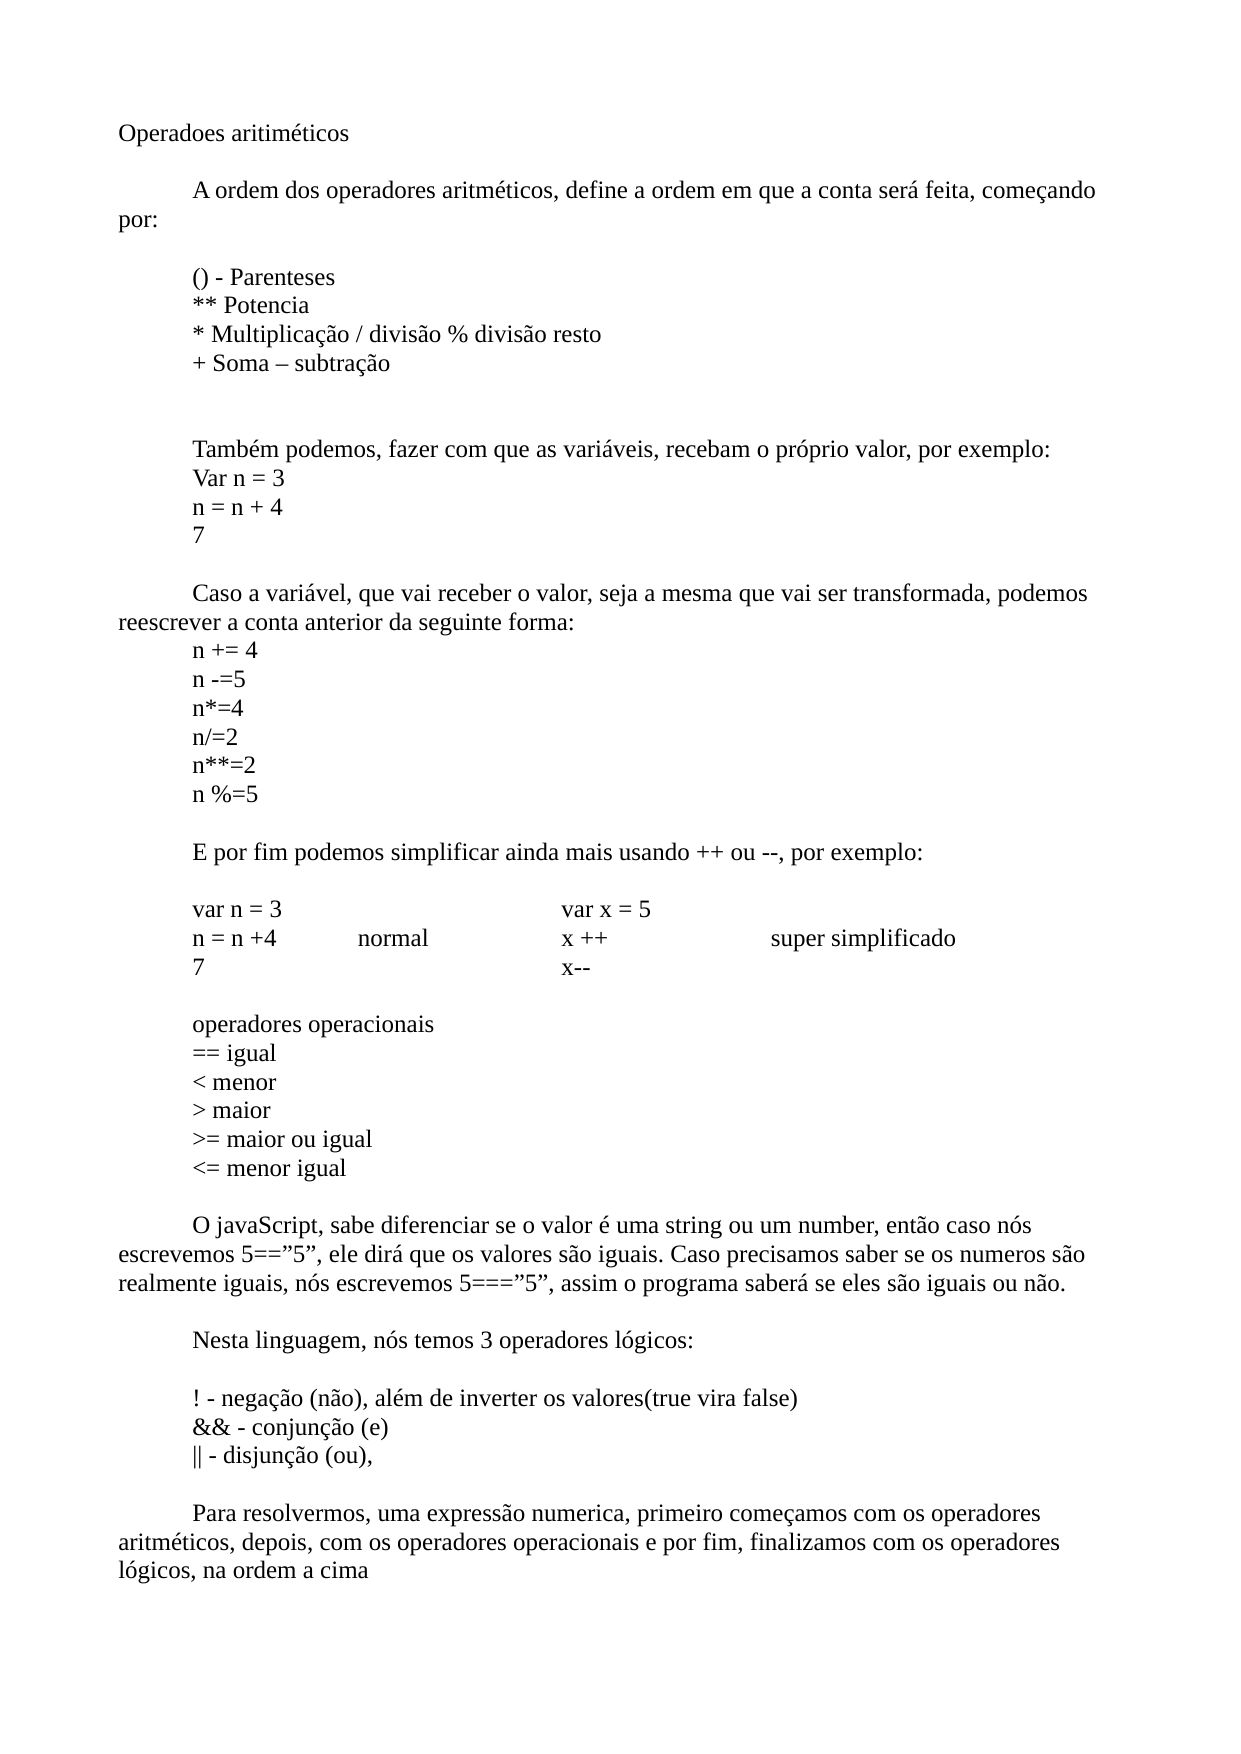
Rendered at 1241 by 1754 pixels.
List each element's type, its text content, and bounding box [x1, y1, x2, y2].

text n = n +4 normal x ++ super simplificado [118, 923, 1122, 952]
text n += 4 [118, 636, 1122, 664]
text Nesta linguagem, nós temos 3 operadores lógicos: [118, 1326, 1122, 1354]
text O javaScript, sabe diferenciar se o valor é uma string ou um number, então caso nós escrevemos 5==”5”, ele dirá que os valores são iguais. Caso precisamos saber se os numeros são realmente iguais, nós escrevemos 5===”5”, assim o programa saberá se eles são iguais ou não. [118, 1211, 1122, 1297]
text n**=2 [118, 751, 1122, 779]
text n -=5 [118, 664, 1122, 693]
text Para resolvermos, uma expressão numerica, primeiro começamos com os operadores aritméticos, depois, com os operadores operacionais e por fim, finalizamos com os operadores lógicos, na ordem a cima [118, 1498, 1122, 1584]
text operadores operacionais [118, 1009, 1122, 1038]
text n/=2 [118, 722, 1122, 751]
text Operadoes aritiméticos [118, 118, 1122, 147]
text ! - negação (não), além de inverter os valores(true vira false) [118, 1383, 1122, 1412]
text n*=4 [118, 693, 1122, 722]
text >= maior ou igual [118, 1124, 1122, 1153]
text && - conjunção (e) [118, 1412, 1122, 1441]
text == igual [118, 1038, 1122, 1067]
text () - Parenteses [118, 262, 1122, 291]
text var n = 3 var x = 5 [118, 894, 1122, 923]
text Var n = 3 [118, 463, 1122, 492]
text * Multiplicação / divisão % divisão resto [118, 319, 1122, 348]
text Também podemos, fazer com que as variáveis, recebam o próprio valor, por exemplo: [118, 434, 1122, 463]
text A ordem dos operadores aritméticos, define a ordem em que a conta será feita, começando por: [118, 176, 1122, 233]
text Caso a variável, que vai receber o valor, seja a mesma que vai ser transformada, podemos reescrever a conta anterior da seguinte forma: [118, 578, 1122, 636]
text <= menor igual [118, 1153, 1122, 1182]
text < menor [118, 1067, 1122, 1096]
text ** Potencia [118, 291, 1122, 319]
text 7 [118, 521, 1122, 549]
text || - disjunção (ou), [118, 1441, 1122, 1469]
text E por fim podemos simplificar ainda mais usando ++ ou --, por exemplo: [118, 837, 1122, 866]
text n %=5 [118, 779, 1122, 808]
text > maior [118, 1096, 1122, 1124]
text 7 x-- [118, 952, 1122, 981]
text n = n + 4 [118, 492, 1122, 521]
text + Soma – subtração [118, 348, 1122, 377]
